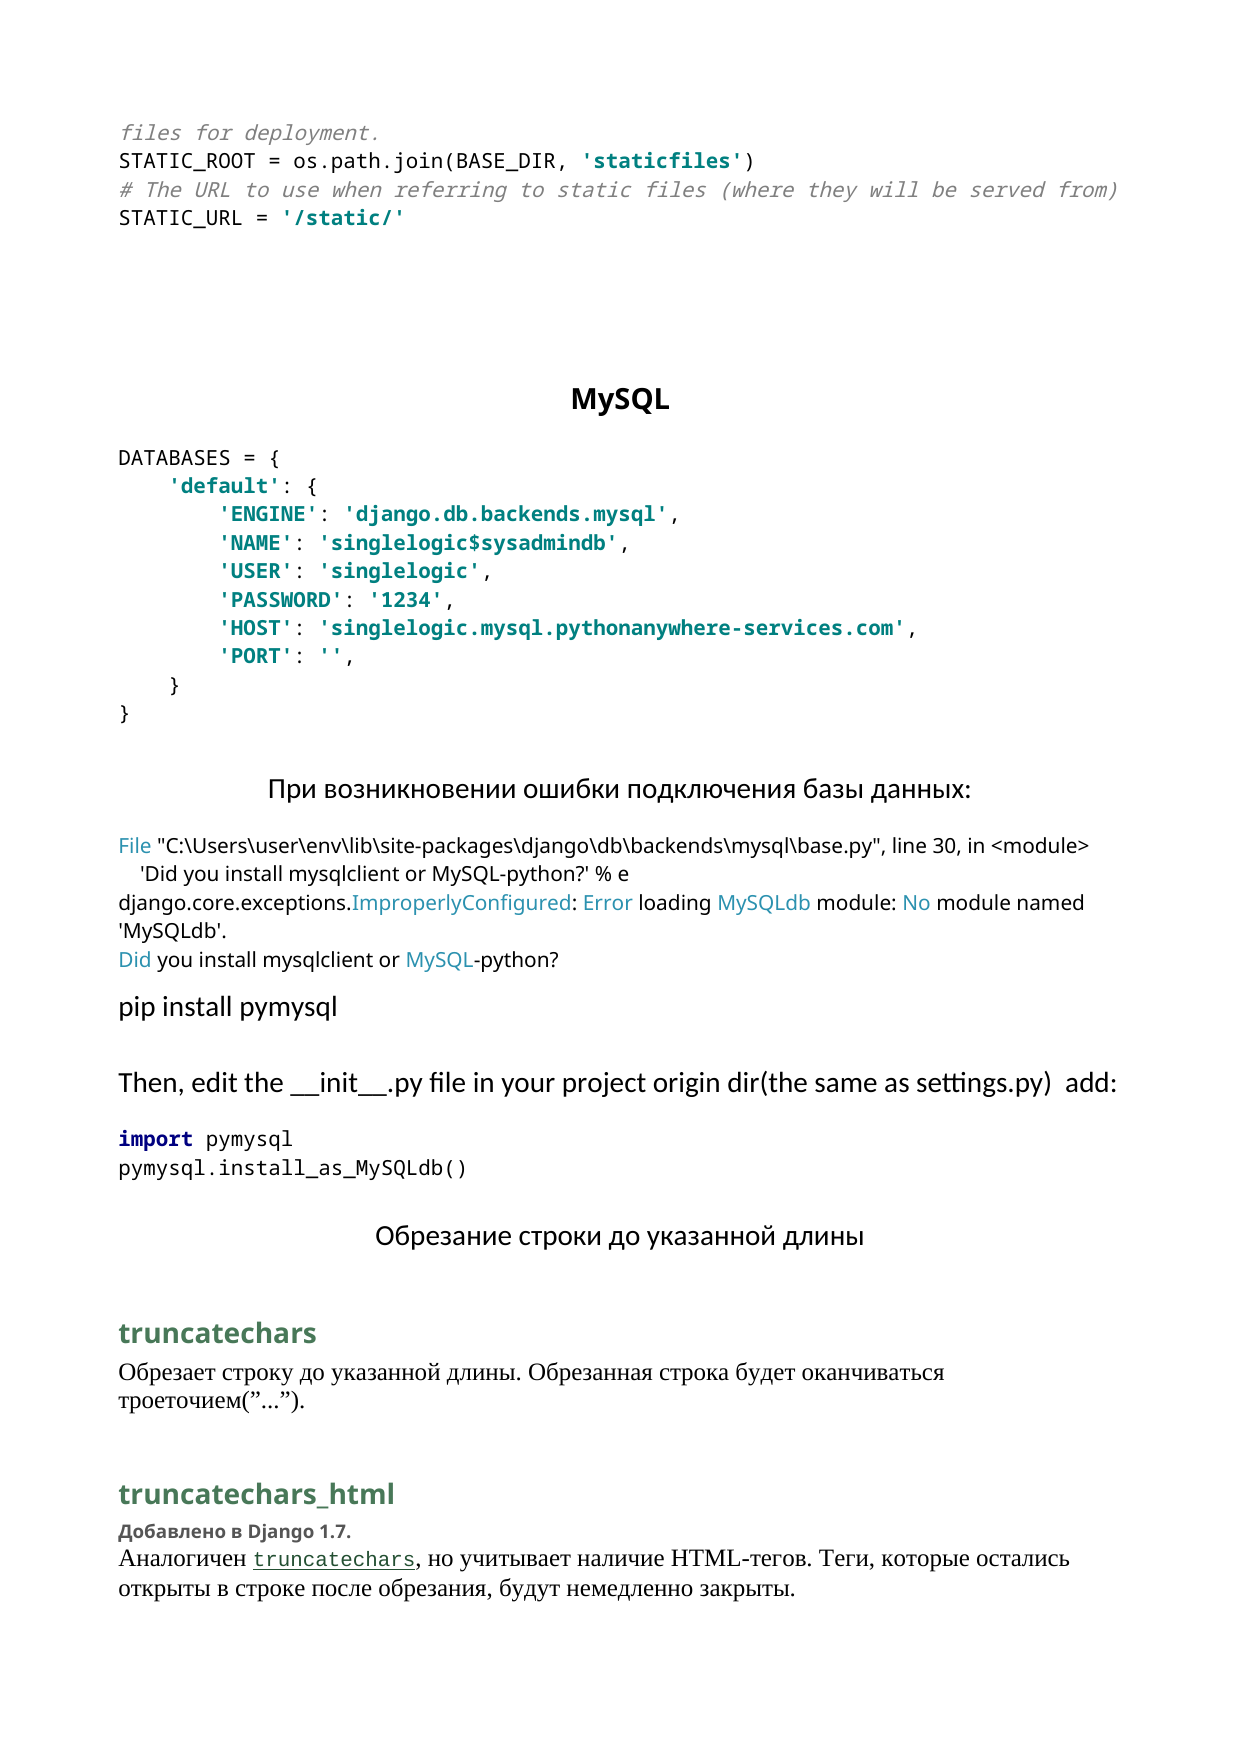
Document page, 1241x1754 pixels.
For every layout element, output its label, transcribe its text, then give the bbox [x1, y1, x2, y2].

text Then, edit the __init__.py file in your project origin dir(the same as settings.py) add: [118, 1064, 1122, 1099]
text Добавлено в Django 1.7. [118, 1518, 1122, 1543]
text Аналогичен truncatechars, но учитывает наличие HTML-тегов. Теги, которые остались открыты в строке после обрезания, будут немедленно закрыты. [118, 1543, 1122, 1602]
text files for deployment. STATIC_ROOT = os.path.join(BASE_DIR, 'staticfiles') # The URL to use when referring to static files (where they will be served from) STATIC_URL = '/static/' [118, 118, 1122, 232]
text Обрезание строки до указанной длины [118, 1217, 1122, 1253]
text Обрезает строку до указанной длины. Обрезанная строка будет оканчиваться троеточием(”...”). [118, 1357, 1122, 1414]
text pip install pymysql [118, 988, 1122, 1024]
text import pymysql pymysql.install_as_MySQLdb() [118, 1124, 1122, 1181]
text DATABASES = { 'default': { 'ENGINE': 'django.db.backends.mysql', 'NAME': 'singlelogic$sysadmindb', 'USER': 'singlelogic', 'PASSWORD': '1234', 'HOST': 'singlelogic.mysql.pythonanywhere-services.com', 'PORT': '', } } [118, 443, 1122, 727]
text django.core.exceptions.ImproperlyConfigured: Error loading MySQLdb module: No module named 'MySQLdb'. [118, 888, 1122, 945]
text MySQL [118, 378, 1122, 418]
subtitle truncatechars [118, 1313, 1122, 1352]
text При возникновении ошибки подключения базы данных: [118, 770, 1122, 806]
text File "C:\Users\user\env\lib\site-packages\django\db\backends\mysql\base.py", line 30, in <module> [118, 831, 1122, 859]
subtitle truncatechars_html [118, 1475, 1122, 1513]
text 'Did you install mysqlclient or MySQL-python?' % e [118, 859, 1122, 888]
text Did you install mysqlclient or MySQL-python? [118, 945, 1122, 973]
